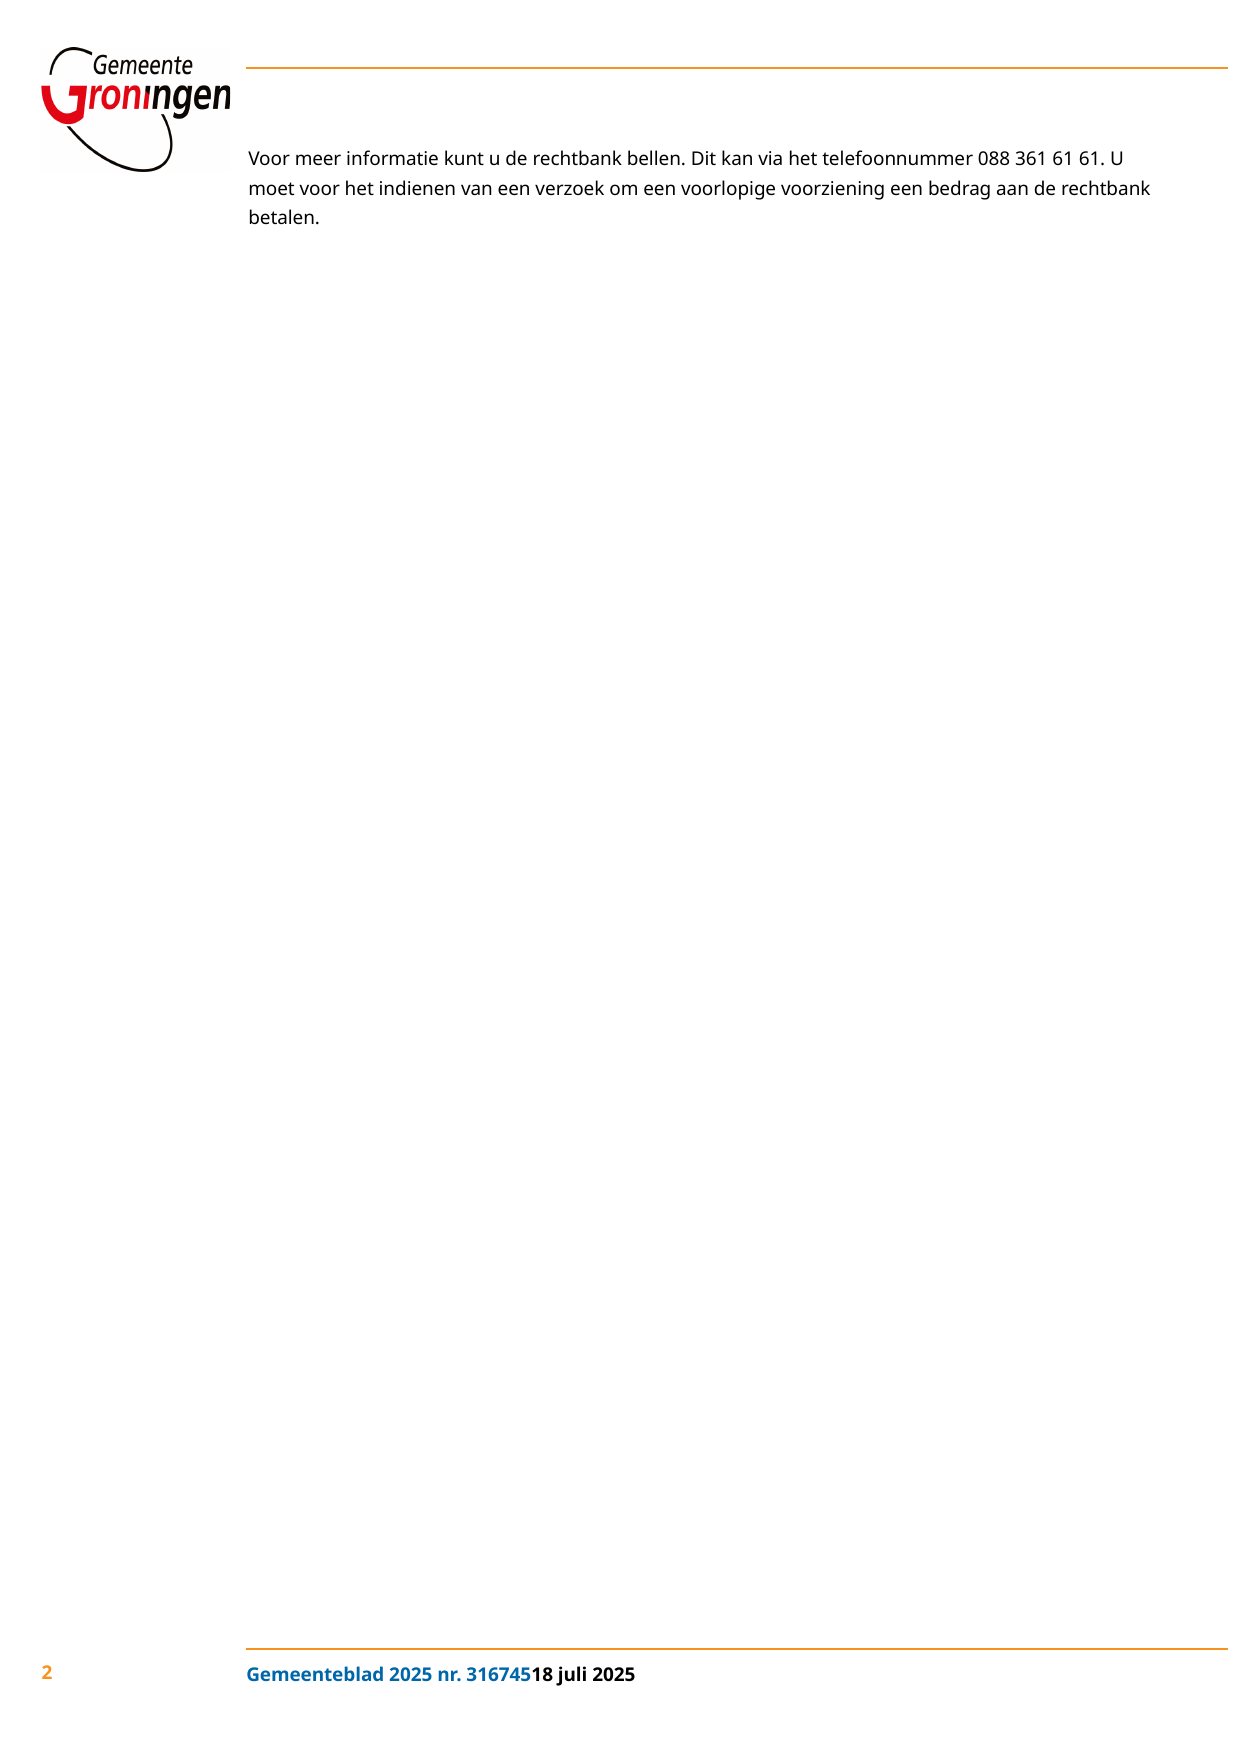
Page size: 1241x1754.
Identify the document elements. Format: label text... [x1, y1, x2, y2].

picture [41, 47, 231, 172]
text Voor meer informatie kunt u de rechtbank bellen. Dit kan via het telefoonnummer 088 361 61 61. U moet voor het indienen van een verzoek om een voorlopige voorziening een bedrag aan de rechtbank betalen. [248, 145, 1152, 230]
